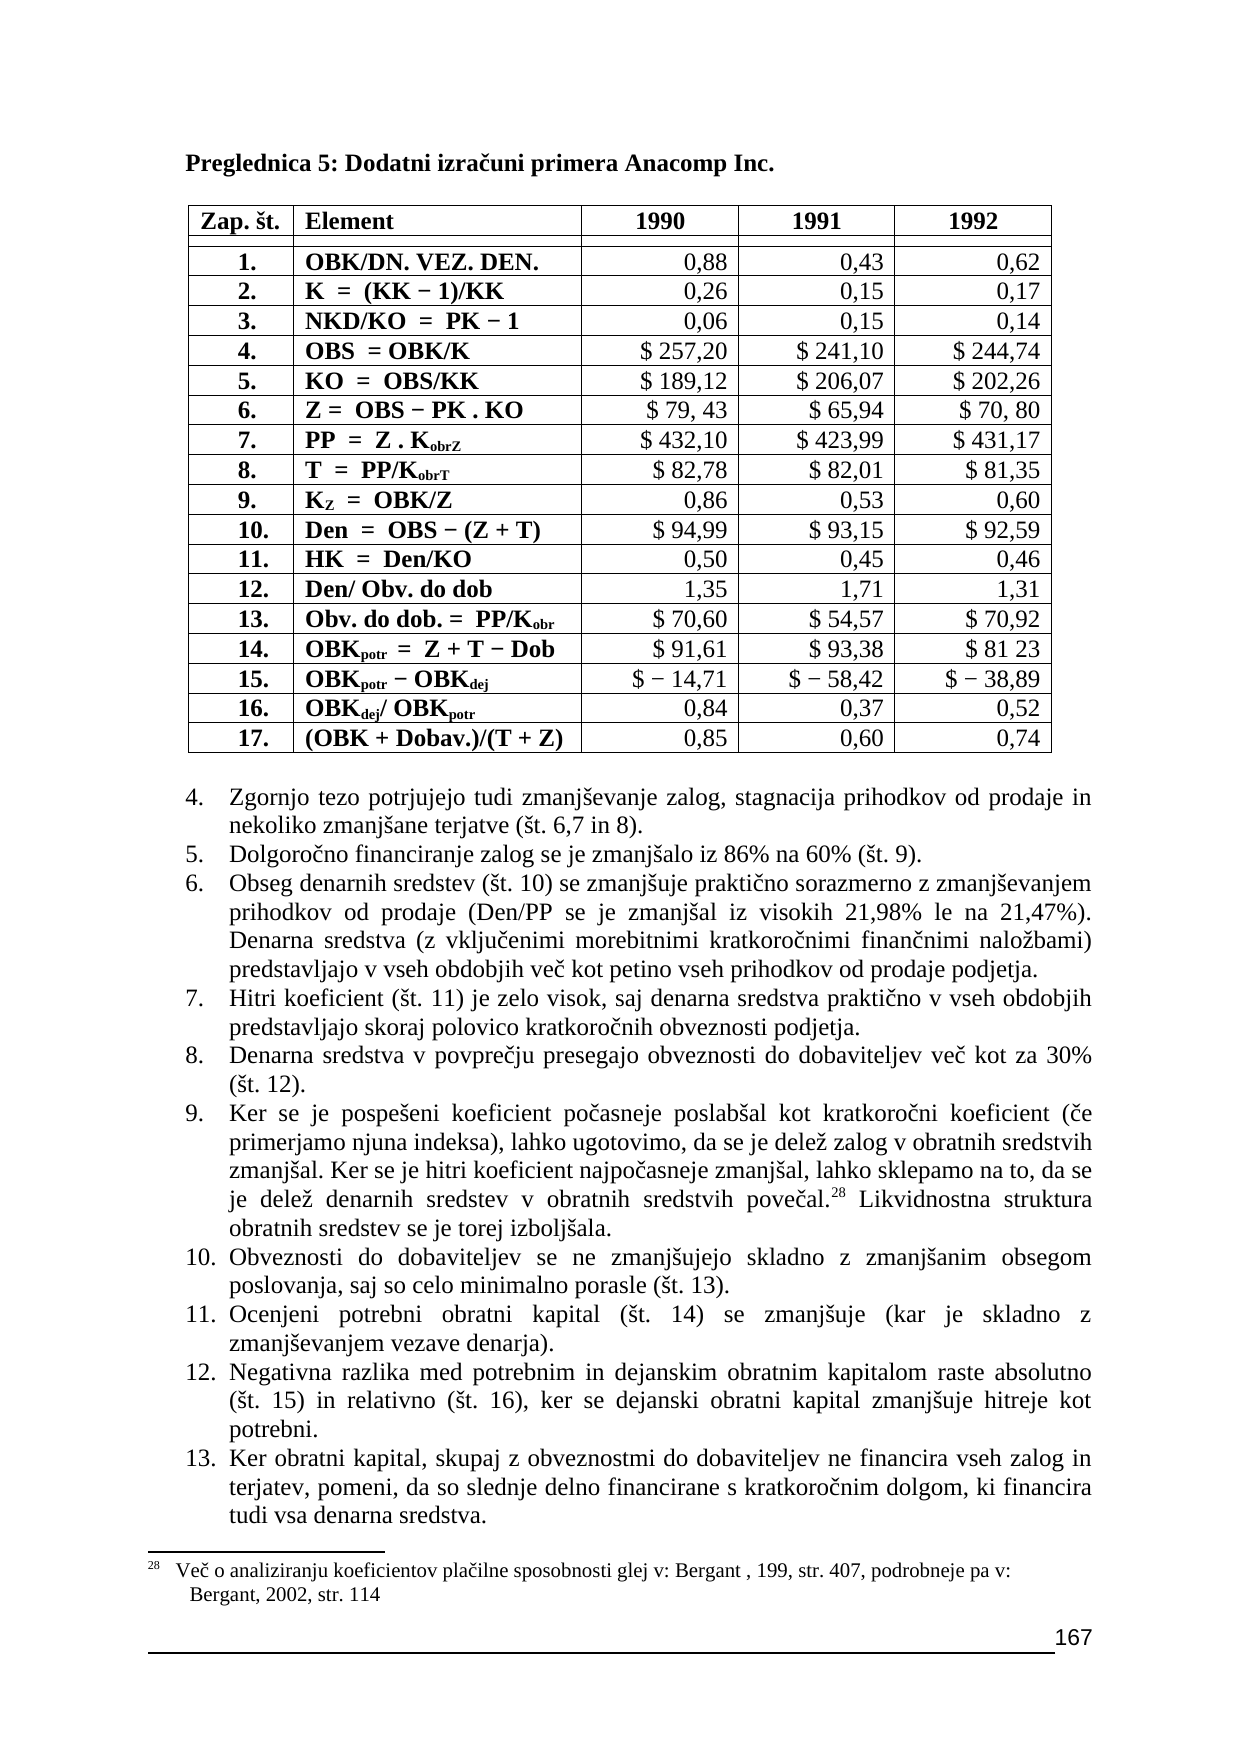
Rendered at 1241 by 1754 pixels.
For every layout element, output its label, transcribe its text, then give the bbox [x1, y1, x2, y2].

table_cell $ − 58,42 [739, 664, 894, 692]
table_cell [582, 236, 738, 246]
table_cell [189, 634, 293, 663]
list Ker se je pospešeni koeficient počasneje poslabšal kot kratkoročni koeficient (če primerjamo njuna indeksa), lahko ugotovimo, da se je delež zalog v obratnih sredstvih zmanjšal. Ker se je hitri koeficient najpočasneje zmanjšal, lahko sklepamo na to, da se je delež denarnih sredstev v obratnih sredstvih povečal. Likvidnostna struktura obratnih sredstev se je torej izboljšala. [185, 1098, 1093, 1242]
table_cell 0,60 [739, 723, 894, 752]
list Hitri koeficient (št. 11) je zelo visok, saj denarna sredstva praktično v vseh obdobjih predstavljajo skoraj polovico kratkoročnih obveznosti podjetja. [185, 983, 1093, 1041]
table_cell Ko = obs/kk [294, 366, 581, 394]
table_cell $ 93,38 [739, 634, 894, 663]
table_cell $ 82,01 [739, 455, 894, 484]
list Dolgoročno financiranje zalog se je zmanjšalo iz 86% na 60% (št. 9). [185, 839, 1093, 868]
table_cell $ 81,35 [895, 455, 1051, 484]
table_cell [189, 247, 293, 275]
table_cell [189, 723, 293, 752]
table_cell $ 93,15 [739, 515, 894, 543]
table_cell 0,53 [739, 485, 894, 514]
table_cell 0,43 [739, 247, 894, 275]
table_cell $ 241,10 [739, 336, 894, 365]
table_cell k = (KK − 1)/kk [294, 276, 581, 305]
table_cell obkpotr − OBKdej [294, 664, 581, 692]
table_cell OBKdej/ obkpotr [294, 694, 581, 722]
table_cell [189, 545, 293, 573]
list Ocenjeni potrebni obratni kapital (št. 14) se zmanjšuje (kar je skladno z zmanjševanjem vezave denarja). [185, 1299, 1093, 1357]
table_cell [189, 425, 293, 454]
table_cell 0,74 [895, 723, 1051, 752]
table_cell 0,45 [739, 545, 894, 573]
table_cell $ − 38,89 [895, 664, 1051, 692]
table_cell $ 70, 80 [895, 396, 1051, 424]
table_cell 0,17 [895, 276, 1051, 305]
table_cell $ 81 23 [895, 634, 1051, 663]
table_cell T = PP/KobrT [294, 455, 581, 484]
table_cell $ 423,99 [739, 425, 894, 454]
table_cell 0,52 [895, 694, 1051, 722]
list Več o analiziranju koeficientov plačilne sposobnosti glej v: Bergant , 199, str. 407, podrobneje pa v: [148, 1558, 1093, 1582]
text Preglednica 5: Dodatni izračuni primera Anacomp Inc. [185, 148, 1093, 176]
table_cell [189, 396, 293, 424]
table_cell 0,06 [582, 306, 738, 335]
table_cell Den = obs − (z + t) [294, 515, 581, 543]
table_cell $ 54,57 [739, 604, 894, 633]
table_header 1990 [582, 206, 738, 235]
table_cell [189, 366, 293, 394]
list Obveznosti do dobaviteljev se ne zmanjšujejo skladno z zmanjšanim obsegom poslovanja, saj so celo minimalno porasle (št. 13). [185, 1242, 1093, 1299]
table_cell 1,31 [895, 574, 1051, 603]
table_cell 0,26 [582, 276, 738, 305]
table_cell Obv. do dob. = PP/Kobr [294, 604, 581, 633]
table_cell Kz = obk/z [294, 485, 581, 514]
table_cell HK = den/KO [294, 545, 581, 573]
table_cell Den/ Obv. do dob [294, 574, 581, 603]
table_cell [189, 336, 293, 365]
table_cell 0,62 [895, 247, 1051, 275]
table_cell $ 94,99 [582, 515, 738, 543]
list Zgornjo tezo potrjujejo tudi zmanjševanje zalog, stagnacija prihodkov od prodaje in nekoliko zmanjšane terjatve (št. 6,7 in 8). [185, 782, 1093, 839]
table_cell [189, 664, 293, 692]
table_cell [189, 236, 293, 246]
table_cell 1,35 [582, 574, 738, 603]
table_cell Z = obs − pk . ko [294, 396, 581, 424]
table_header 1992 [895, 206, 1051, 235]
table_header Zap. št. [189, 206, 293, 235]
table_cell [189, 276, 293, 305]
table_cell 0,37 [739, 694, 894, 722]
table_cell $ 202,26 [895, 366, 1051, 394]
table_cell [189, 306, 293, 335]
table_cell 1,71 [739, 574, 894, 603]
list Negativna razlika med potrebnim in dejanskim obratnim kapitalom raste absolutno (št. 15) in relativno (št. 16), ker se dejanski obratni kapital zmanjšuje hitreje kot potrebni. [185, 1357, 1093, 1443]
table_cell 0,50 [582, 545, 738, 573]
table_cell [189, 604, 293, 633]
table_cell obs = obk/K [294, 336, 581, 365]
table_cell 0,85 [582, 723, 738, 752]
table_cell 0,15 [739, 276, 894, 305]
table_cell $ 82,78 [582, 455, 738, 484]
table_cell 0,86 [582, 485, 738, 514]
table_cell $ 91,61 [582, 634, 738, 663]
table_cell $ 79, 43 [582, 396, 738, 424]
table_cell $ 70,92 [895, 604, 1051, 633]
table_cell [189, 455, 293, 484]
table_cell $ 257,20 [582, 336, 738, 365]
table_header Element [294, 206, 581, 235]
table_cell [189, 485, 293, 514]
table_cell 0,46 [895, 545, 1051, 573]
table_cell $ 189,12 [582, 366, 738, 394]
table_cell $ 432,10 [582, 425, 738, 454]
table_cell $ 206,07 [739, 366, 894, 394]
table_cell 0,88 [582, 247, 738, 275]
table_cell $ − 14,71 [582, 664, 738, 692]
table_cell 0,15 [739, 306, 894, 335]
list Denarna sredstva v povprečju presegajo obveznosti do dobaviteljev več kot za 30% (št. 12). [185, 1041, 1093, 1098]
table_cell PP = z . KobrZ [294, 425, 581, 454]
list Obseg denarnih sredstev (št. 10) se zmanjšuje praktično sorazmerno z zmanjševanjem prihodkov od prodaje (Den/PP se je zmanjšal iz visokih 21,98% le na 21,47%). Denarna sredstva (z vključenimi morebitnimi kratkoročnimi finančnimi naložbami) predstavljajo v vseh obdobjih več kot petino vseh prihodkov od prodaje podjetja. [185, 868, 1093, 983]
table_cell obkpotr = Z + T − Dob [294, 634, 581, 663]
table_cell (OBK + Dobav.)/(T + Z) [294, 723, 581, 752]
table_cell [189, 574, 293, 603]
table_cell [189, 515, 293, 543]
table_cell Nkd/ko = PK − 1 [294, 306, 581, 335]
table_cell [739, 236, 894, 246]
list Ker obratni kapital, skupaj z obveznostmi do dobaviteljev ne financira vseh zalog in terjatev, pomeni, da so slednje delno financirane s kratkoročnim dolgom, ki financira tudi vsa denarna sredstva. [185, 1443, 1093, 1529]
list Bergant, 2002, str. 114 [148, 1582, 1093, 1606]
table_cell $ 244,74 [895, 336, 1051, 365]
table_header 1991 [739, 206, 894, 235]
table_cell 0,14 [895, 306, 1051, 335]
table_cell [895, 236, 1051, 246]
table_cell $ 65,94 [739, 396, 894, 424]
table_cell $ 70,60 [582, 604, 738, 633]
table_cell [189, 694, 293, 722]
table_cell $ 431,17 [895, 425, 1051, 454]
table_cell 0,60 [895, 485, 1051, 514]
table_cell [294, 236, 581, 246]
table_cell 0,84 [582, 694, 738, 722]
table_cell $ 92,59 [895, 515, 1051, 543]
table_cell obk/dn. vez. den. [294, 247, 581, 275]
